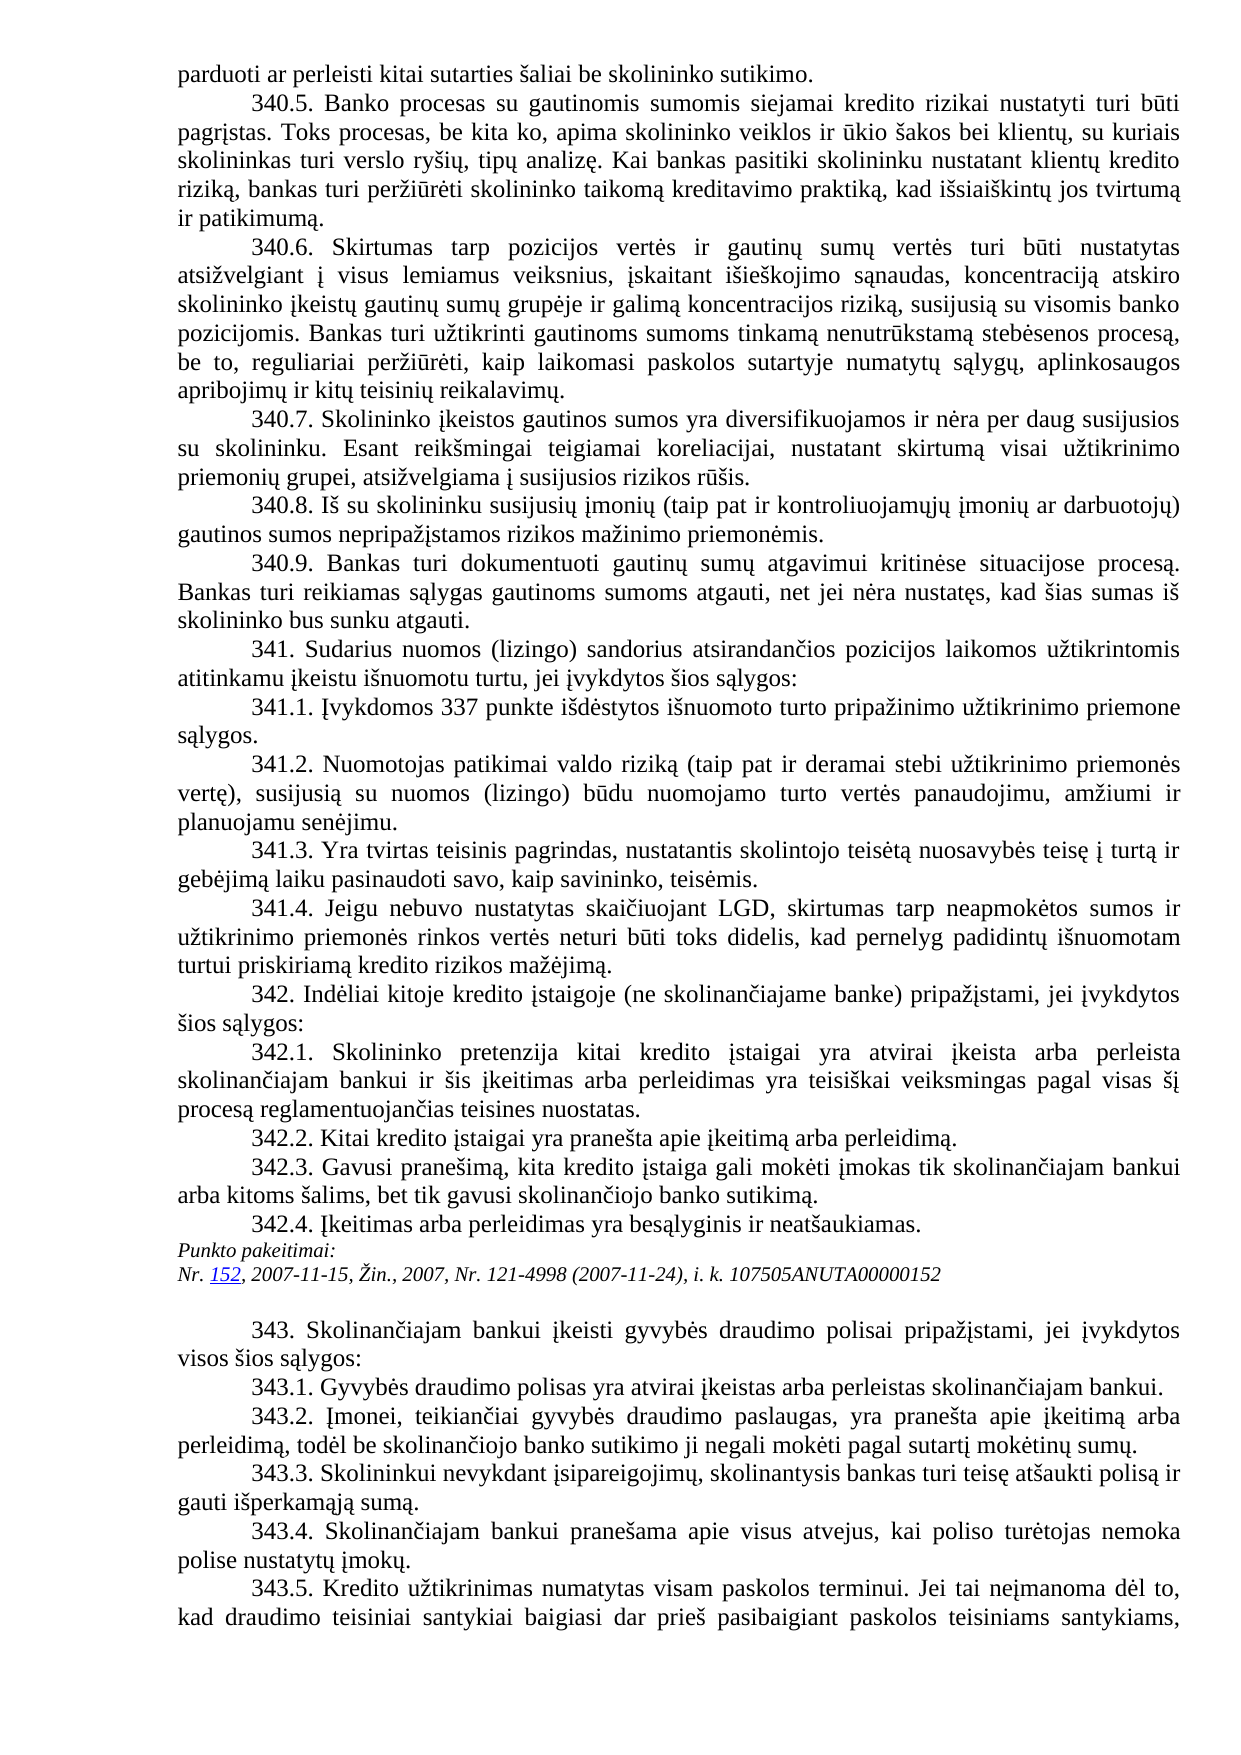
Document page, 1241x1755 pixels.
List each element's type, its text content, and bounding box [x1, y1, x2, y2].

text 340.7. Skolininko įkeistos gautinos sumos yra diversifikuojamos ir nėra per daug susijusios su skolininku. Esant reikšmingai teigiamai koreliacijai, nustatant skirtumą visai užtikrinimo priemonių grupei, atsižvelgiama į susijusios rizikos rūšis. [177, 404, 1181, 490]
text 341.4. Jeigu nebuvo nustatytas skaičiuojant LGD, skirtumas tarp neapmokėtos sumos ir užtikrinimo priemonės rinkos vertės neturi būti toks didelis, kad pernelyg padidintų išnuomotam turtui priskiriamą kredito rizikos mažėjimą. [177, 893, 1181, 979]
text 340.9. Bankas turi dokumentuoti gautinų sumų atgavimui kritinėse situacijose procesą. Bankas turi reikiamas sąlygas gautinoms sumoms atgauti, net jei nėra nustatęs, kad šias sumas iš skolininko bus sunku atgauti. [177, 548, 1181, 634]
text 341.3. Yra tvirtas teisinis pagrindas, nustatantis skolintojo teisėtą nuosavybės teisę į turtą ir gebėjimą laiku pasinaudoti savo, kaip savininko, teisėmis. [177, 835, 1181, 893]
text 342.1. Skolininko pretenzija kitai kredito įstaigai yra atvirai įkeista arba perleista skolinančiajam bankui ir šis įkeitimas arba perleidimas yra teisiškai veiksmingas pagal visas šį procesą reglamentuojančias teisines nuostatas. [177, 1037, 1181, 1123]
text Punkto pakeitimai: [177, 1238, 1181, 1262]
text 341.2. Nuomotojas patikimai valdo riziką (taip pat ir deramai stebi užtikrinimo priemonės vertę), susijusią su nuomos (lizingo) būdu nuomojamo turto vertės panaudojimu, amžiumi ir planuojamu senėjimu. [177, 749, 1181, 835]
text 343.5. Kredito užtikrinimas numatytas visam paskolos terminui. Jei tai neįmanoma dėl to, kad draudimo teisiniai santykiai baigiasi dar prieš pasibaigiant paskolos teisiniams santykiams, [177, 1573, 1181, 1631]
text 342. Indėliai kitoje kredito įstaigoje (ne skolinančiajame banke) pripažįstami, jei įvykdytos šios sąlygos: [177, 979, 1181, 1037]
text 343. Skolinančiajam bankui įkeisti gyvybės draudimo polisai pripažįstami, jei įvykdytos visos šios sąlygos: [177, 1315, 1181, 1372]
text 340.8. Iš su skolininku susijusių įmonių (taip pat ir kontroliuojamųjų įmonių ar darbuotojų) gautinos sumos nepripažįstamos rizikos mažinimo priemonėmis. [177, 490, 1181, 548]
text 342.4. Įkeitimas arba perleidimas yra besąlyginis ir neatšaukiamas. [177, 1209, 1181, 1238]
text 342.2. Kitai kredito įstaigai yra pranešta apie įkeitimą arba perleidimą. [177, 1123, 1181, 1152]
text 340.5. Banko procesas su gautinomis sumomis siejamai kredito rizikai nustatyti turi būti pagrįstas. Toks procesas, be kita ko, apima skolininko veiklos ir ūkio šakos bei klientų, su kuriais skolininkas turi verslo ryšių, tipų analizę. Kai bankas pasitiki skolininku nustatant klientų kredito riziką, bankas turi peržiūrėti skolininko taikomą kreditavimo praktiką, kad išsiaiškintų jos tvirtumą ir patikimumą. [177, 88, 1181, 232]
text 341.1. Įvykdomos 337 punkte išdėstytos išnuomoto turto pripažinimo užtikrinimo priemone sąlygos. [177, 692, 1181, 749]
text 340.6. Skirtumas tarp pozicijos vertės ir gautinų sumų vertės turi būti nustatytas atsižvelgiant į visus lemiamus veiksnius, įskaitant išieškojimo sąnaudas, koncentraciją atskiro skolininko įkeistų gautinų sumų grupėje ir galimą koncentracijos riziką, susijusią su visomis banko pozicijomis. Bankas turi užtikrinti gautinoms sumoms tinkamą nenutrūkstamą stebėsenos procesą, be to, reguliariai peržiūrėti, kaip laikomasi paskolos sutartyje numatytų sąlygų, aplinkosaugos apribojimų ir kitų teisinių reikalavimų. [177, 232, 1181, 404]
text 341. Sudarius nuomos (lizingo) sandorius atsirandančios pozicijos laikomos užtikrintomis atitinkamu įkeistu išnuomotu turtu, jei įvykdytos šios sąlygos: [177, 634, 1181, 692]
text 343.1. Gyvybės draudimo polisas yra atvirai įkeistas arba perleistas skolinančiajam bankui. [177, 1372, 1181, 1401]
text 343.3. Skolininkui nevykdant įsipareigojimų, skolinantysis bankas turi teisę atšaukti polisą ir gauti išperkamąją sumą. [177, 1458, 1181, 1516]
text parduoti ar perleisti kitai sutarties šaliai be skolininko sutikimo. [177, 59, 1181, 88]
text 342.3. Gavusi pranešimą, kita kredito įstaiga gali mokėti įmokas tik skolinančiajam bankui arba kitoms šalims, bet tik gavusi skolinančiojo banko sutikimą. [177, 1152, 1181, 1209]
text 343.4. Skolinančiajam bankui pranešama apie visus atvejus, kai poliso turėtojas nemoka polise nustatytų įmokų. [177, 1516, 1181, 1573]
text 343.2. Įmonei, teikiančiai gyvybės draudimo paslaugas, yra pranešta apie įkeitimą arba perleidimą, todėl be skolinančiojo banko sutikimo ji negali mokėti pagal sutartį mokėtinų sumų. [177, 1401, 1181, 1458]
text Nr. 152, 2007-11-15, Žin., 2007, Nr. 121-4998 (2007-11-24), i. k. 107505ANUTA00000152 [177, 1262, 1181, 1286]
